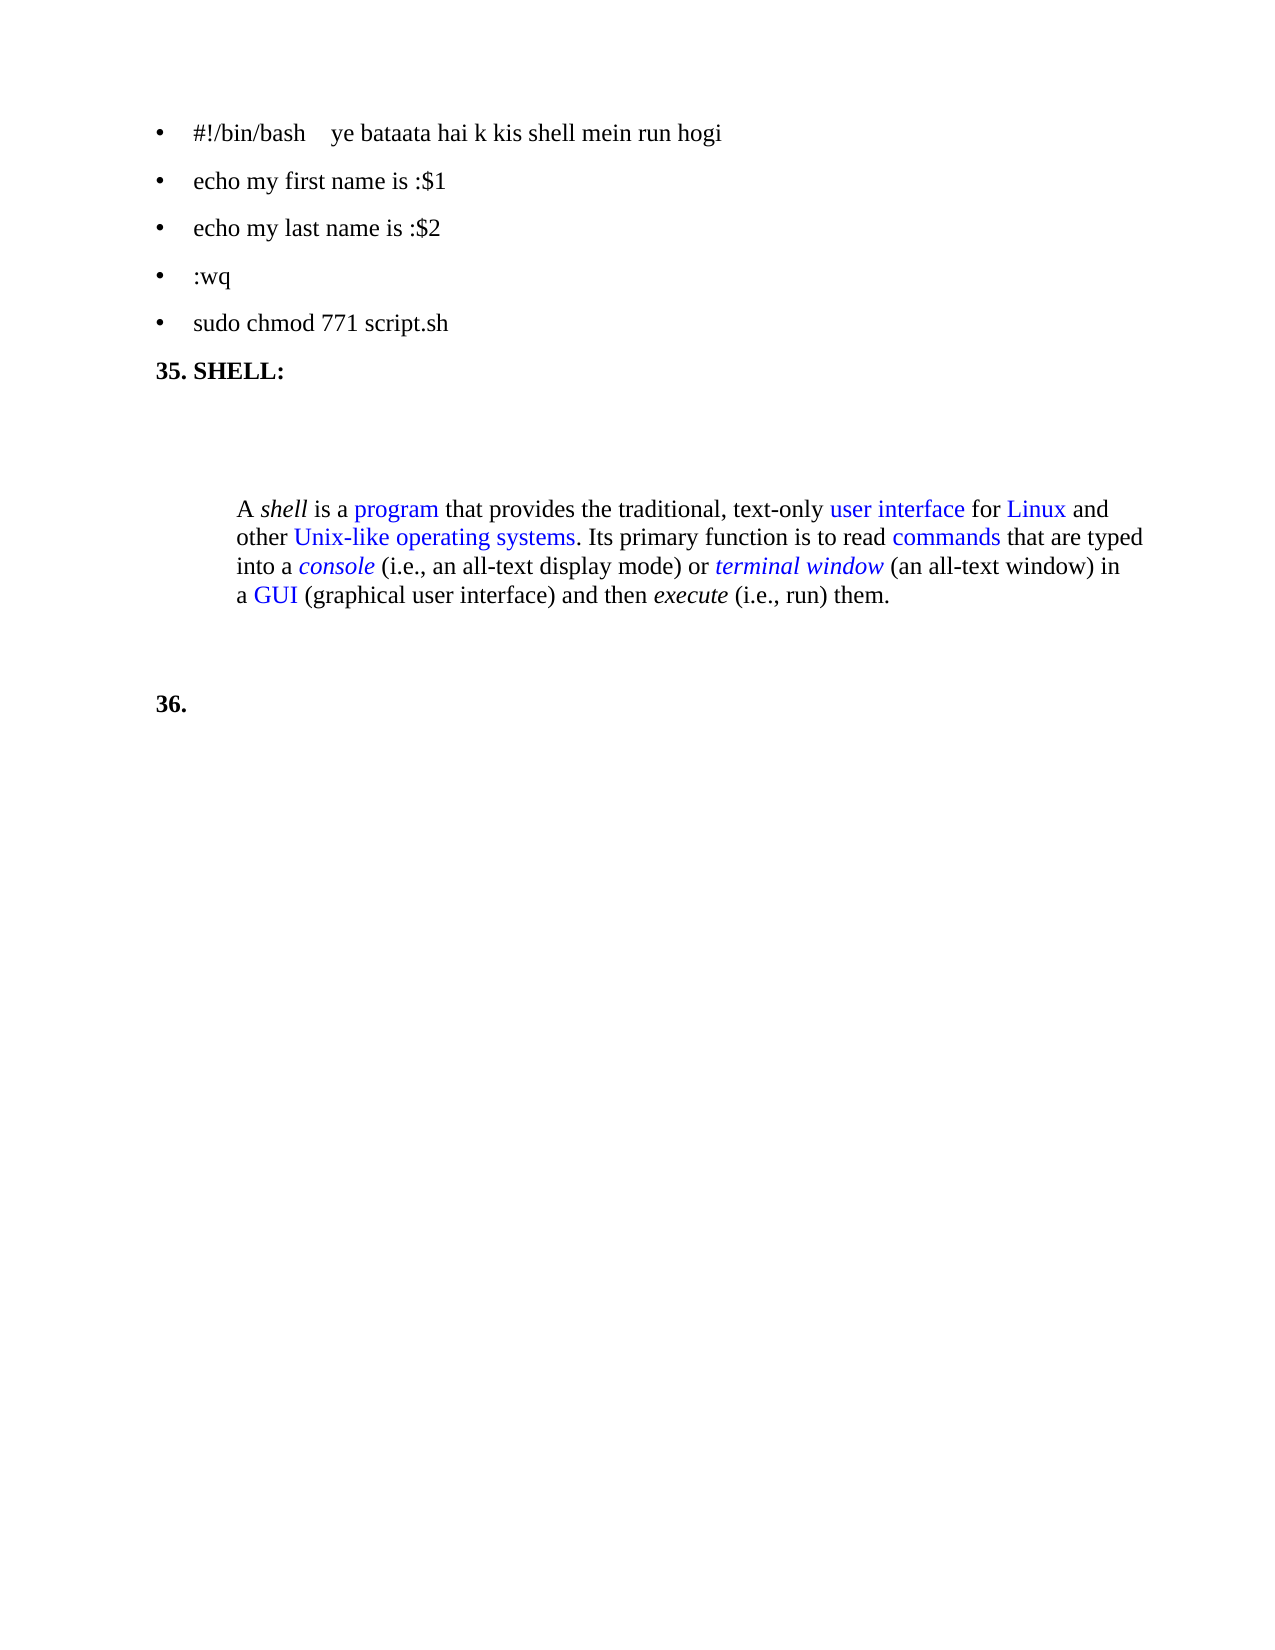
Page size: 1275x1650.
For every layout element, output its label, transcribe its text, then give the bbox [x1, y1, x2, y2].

table_header A shell is a program that provides the traditional, text-only user interface for Linux and other Unix-like operating systems. Its primary function is to read commands that are typed into a console (i.e., an all-text display mode) or terminal window (an all-text window) in a GUI (graphical user interface) and then execute (i.e., run) them. [233, 433, 1157, 641]
list :wq [156, 261, 1157, 290]
table_header [118, 433, 233, 641]
list echo my last name is :$2 [156, 213, 1157, 242]
list echo my first name is :$1 [156, 166, 1157, 194]
list sudo chmod 771 script.sh [156, 308, 1157, 337]
list SHELL: [156, 356, 1157, 385]
list #!/bin/bash ye bataata hai k kis shell mein run hogi [156, 118, 1157, 147]
